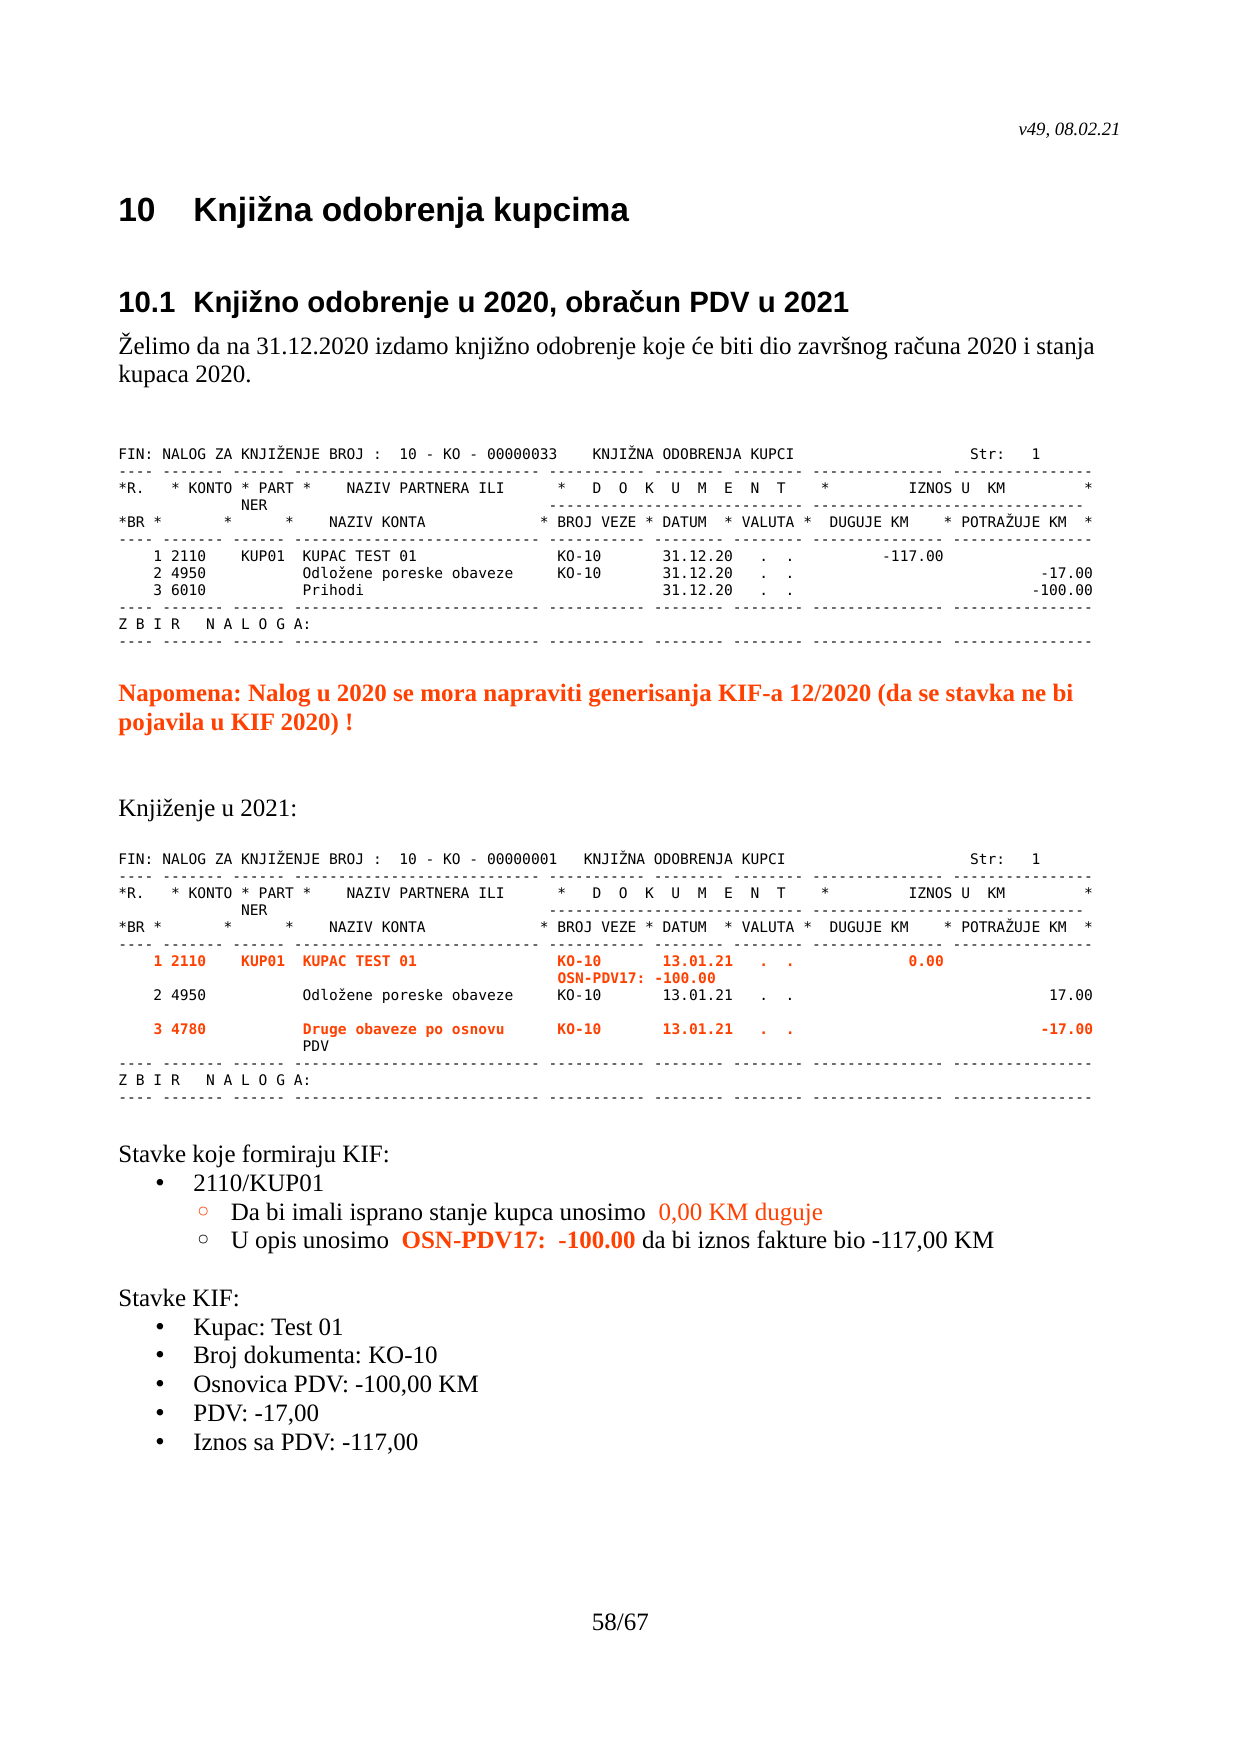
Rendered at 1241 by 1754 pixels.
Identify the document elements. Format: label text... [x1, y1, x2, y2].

subtitle Knjižna odobrenja kupcima [118, 190, 1122, 229]
text ---- ------- ------ ---------------------------- ----------- -------- -------- --------------- ---------------- [118, 936, 1122, 953]
text Z B I R N A L O G A: [118, 1071, 1122, 1088]
text ---- ------- ------ ---------------------------- ----------- -------- -------- --------------- ---------------- [118, 868, 1122, 885]
text 3 6010 Prihodi 31.12.20 . . -100.00 [118, 582, 1122, 598]
subtitle Knjižno odobrenje u 2020, obračun PDV u 2021 [118, 284, 1122, 318]
text Stavke KIF: [118, 1283, 1122, 1312]
text Z B I R N A L O G A: [118, 616, 1122, 632]
list PDV: -17,00 [156, 1398, 1122, 1427]
text 2 4950 Odložene poreske obaveze KO-10 31.12.20 . . -17.00 [118, 564, 1122, 582]
list Osnovica PDV: -100,00 KM [156, 1369, 1122, 1398]
text NER ----------------------------- ------------------------------- [118, 497, 1122, 514]
text *BR * * * NAZIV KONTA * BROJ VEZE * DATUM * VALUTA * DUGUJE KM * POTRAŽUJE KM * [118, 514, 1122, 531]
text ---- ------- ------ ---------------------------- ----------- -------- -------- --------------- ---------------- [118, 632, 1122, 649]
text PDV [118, 1037, 1122, 1054]
list Kupac: Test 01 [156, 1312, 1122, 1341]
text FIN: NALOG ZA KNJIŽENJE BROJ : 10 - KO - 00000033 KNJIŽNA ODOBRENJA KUPCI Str: 1 [118, 446, 1122, 463]
text *R. * KONTO * PART * NAZIV PARTNERA ILI * D O K U M E N T * IZNOS U KM * [118, 480, 1122, 497]
text Stavke koje formiraju KIF: [118, 1139, 1122, 1168]
list 2110/KUP01 [156, 1168, 1122, 1197]
text 1 2110 KUP01 KUPAC TEST 01 KO-10 13.01.21 . . 0.00 [118, 953, 1122, 969]
text *BR * * * NAZIV KONTA * BROJ VEZE * DATUM * VALUTA * DUGUJE KM * POTRAŽUJE KM * [118, 919, 1122, 936]
list U opis unosimo OSN-PDV17: -100.00 da bi iznos fakture bio -117,00 KM [193, 1226, 1122, 1254]
text Knjiženje u 2021: [118, 793, 1122, 822]
text FIN: NALOG ZA KNJIŽENJE BROJ : 10 - KO - 00000001 KNJIŽNA ODOBRENJA KUPCI Str: 1 [118, 851, 1122, 868]
text 3 4780 Druge obaveze po osnovu KO-10 13.01.21 . . -17.00 [118, 1021, 1122, 1037]
list Broj dokumenta: KO-10 [156, 1341, 1122, 1369]
text ---- ------- ------ ---------------------------- ----------- -------- -------- --------------- ---------------- [118, 1088, 1122, 1105]
text ---- ------- ------ ---------------------------- ----------- -------- -------- --------------- ---------------- [118, 463, 1122, 480]
text *R. * KONTO * PART * NAZIV PARTNERA ILI * D O K U M E N T * IZNOS U KM * [118, 885, 1122, 902]
text 1 2110 KUP01 KUPAC TEST 01 KO-10 31.12.20 . . -117.00 [118, 548, 1122, 564]
text 2 4950 Odložene poreske obaveze KO-10 13.01.21 . . 17.00 [118, 987, 1122, 1003]
list Da bi imali isprano stanje kupca unosimo 0,00 KM duguje [193, 1197, 1122, 1226]
text NER ----------------------------- ------------------------------- [118, 902, 1122, 919]
text OSN-PDV17: -100.00 [118, 969, 1122, 987]
text ---- ------- ------ ---------------------------- ----------- -------- -------- --------------- ---------------- [118, 598, 1122, 616]
text Želimo da na 31.12.2020 izdamo knjižno odobrenje koje će biti dio završnog računa 2020 i stanja kupaca 2020. [118, 331, 1122, 388]
text ---- ------- ------ ---------------------------- ----------- -------- -------- --------------- ---------------- [118, 1054, 1122, 1071]
text Napomena: Nalog u 2020 se mora napraviti generisanja KIF-a 12/2020 (da se stavka ne bi pojavila u KIF 2020) ! [118, 678, 1122, 736]
text ---- ------- ------ ---------------------------- ----------- -------- -------- --------------- ---------------- [118, 531, 1122, 548]
list Iznos sa PDV: -117,00 [156, 1427, 1122, 1456]
